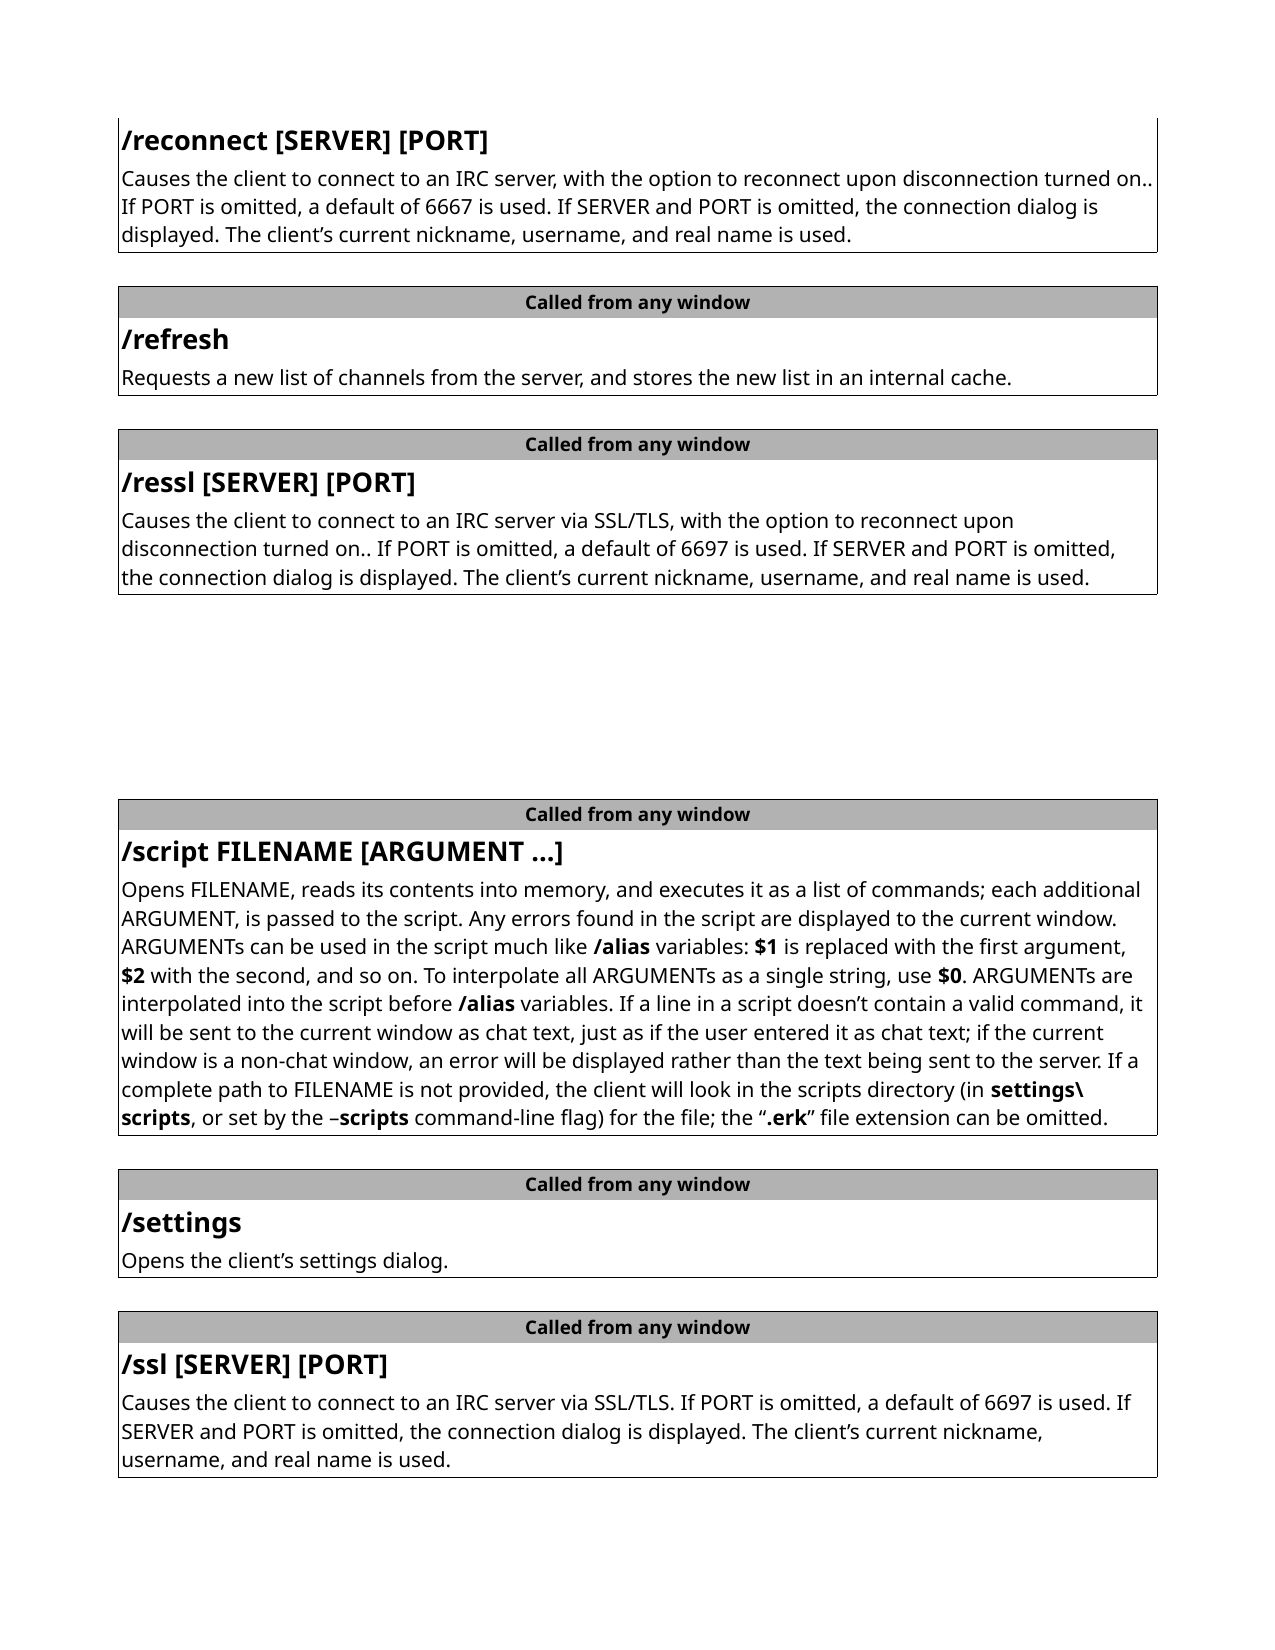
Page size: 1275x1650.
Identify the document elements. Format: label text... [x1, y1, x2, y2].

table_header Called from any window [119, 1312, 1157, 1343]
table_cell Requests a new list of channels from the server, and stores the new list in an internal cache. [119, 360, 1157, 394]
table_cell /settings [119, 1200, 1157, 1243]
table_cell Causes the client to connect to an IRC server via SSL/TLS. If PORT is omitted, a default of 6697 is used. If SERVER and PORT is omitted, the connection dialog is displayed. The client’s current nickname, username, and real name is used. [119, 1385, 1157, 1477]
table_cell Opens FILENAME, reads its contents into memory, and executes it as a list of commands; each additional ARGUMENT, is passed to the script. Any errors found in the script are displayed to the current window. ARGUMENTs can be used in the script much like /alias variables: $1 is replaced with the first argument, $2 with the second, and so on. To interpolate all ARGUMENTs as a single string, use $0. ARGUMENTs are interpolated into the script before /alias variables. If a line in a script doesn’t contain a valid command, it will be sent to the current window as chat text, just as if the user entered it as chat text; if the current window is a non-chat window, an error will be displayed rather than the text being sent to the server. If a complete path to FILENAME is not provided, the client will look in the scripts directory (in settings\scripts, or set by the –scripts command-line flag) for the file; the “.erk” file extension can be omitted. [119, 873, 1157, 1134]
table_cell Opens the client’s settings dialog. [119, 1243, 1157, 1277]
table_header Called from any window [119, 430, 1157, 460]
table_cell /script FILENAME [ARGUMENT ...] [119, 830, 1157, 873]
table_header Called from any window [119, 800, 1157, 830]
table_cell /refresh [119, 318, 1157, 360]
table_cell Causes the client to connect to an IRC server, with the option to reconnect upon disconnection turned on.. If PORT is omitted, a default of 6667 is used. If SERVER and PORT is omitted, the connection dialog is displayed. The client’s current nickname, username, and real name is used. [119, 161, 1157, 252]
table_cell /reconnect [SERVER] [PORT] [119, 118, 1157, 161]
table_header Called from any window [119, 1170, 1157, 1200]
table_cell /ssl [SERVER] [PORT] [119, 1343, 1157, 1385]
table_cell /ressl [SERVER] [PORT] [119, 460, 1157, 503]
table_cell Causes the client to connect to an IRC server via SSL/TLS, with the option to reconnect upon disconnection turned on.. If PORT is omitted, a default of 6697 is used. If SERVER and PORT is omitted, the connection dialog is displayed. The client’s current nickname, username, and real name is used. [119, 503, 1157, 594]
table_header Called from any window [119, 287, 1157, 318]
